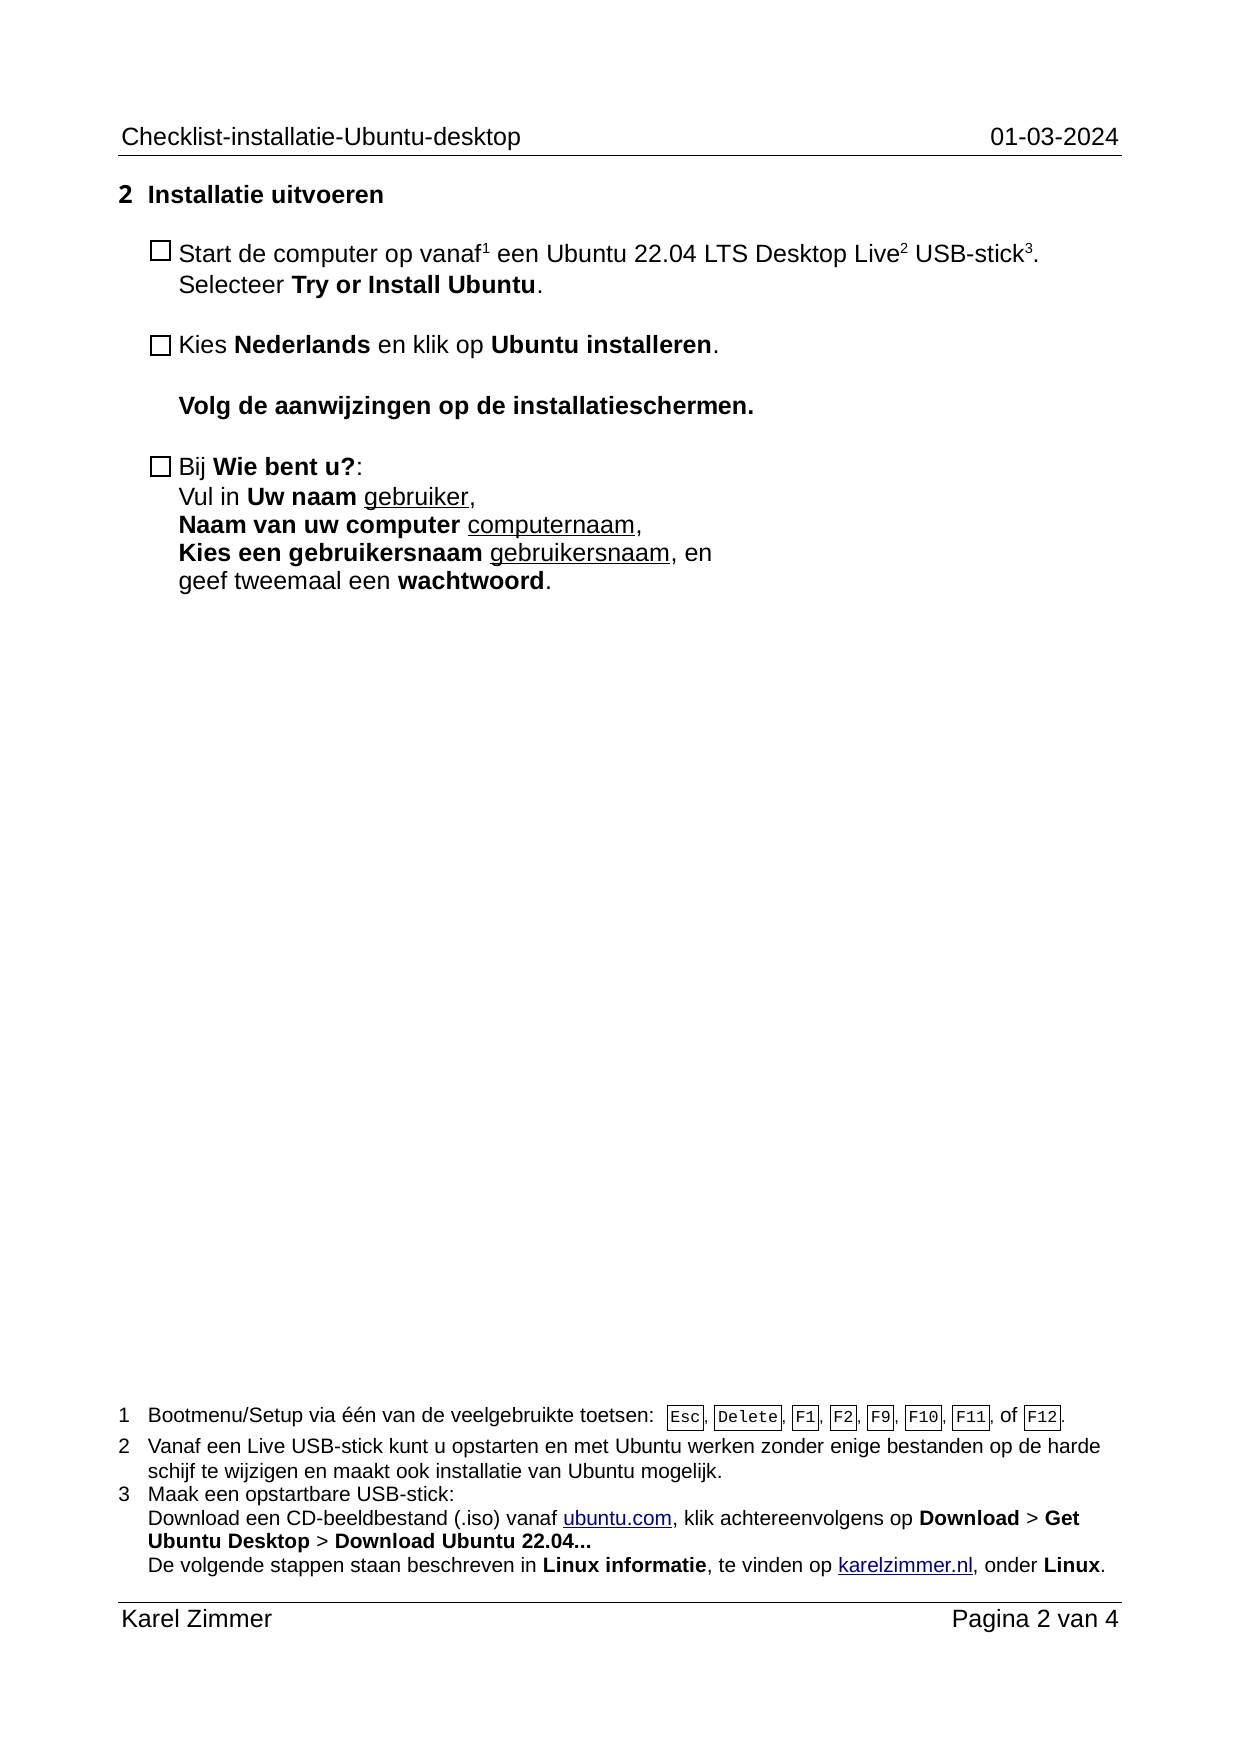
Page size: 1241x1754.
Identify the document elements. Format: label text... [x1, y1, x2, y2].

table_cell [142, 300, 177, 330]
table_cell [142, 451, 177, 482]
table_cell [142, 391, 177, 421]
table_cell Kies Nederlands en klik op Ubuntu installeren. [177, 330, 1122, 360]
list Installatie uitvoeren [118, 177, 1122, 211]
table_cell [177, 300, 1122, 330]
table_cell [177, 360, 1122, 391]
table_cell [142, 421, 177, 451]
table_cell [118, 269, 142, 300]
table_cell [118, 421, 142, 451]
table_cell [118, 391, 142, 421]
table_cell Selecteer Try or Install Ubuntu. [177, 269, 1122, 300]
table_cell [118, 360, 142, 391]
table_cell Bij Wie bent u?: [177, 451, 1122, 482]
table_cell [142, 360, 177, 391]
table_header Start de computer op vanaf een Ubuntu 22.04 LTS Desktop Live USB-stick. [177, 239, 1122, 269]
table_cell [118, 330, 142, 360]
table_cell [142, 330, 177, 360]
table_cell Vul in Uw naam gebruiker, Naam van uw computer computernaam, Kies een gebruikersnaam gebruikersnaam, en geef tweemaal een wachtwoord. [177, 482, 1122, 596]
table_cell Volg de aanwijzingen op de installatieschermen. [177, 391, 1122, 421]
table_cell [142, 482, 177, 596]
table_cell [142, 269, 177, 300]
table_header [118, 239, 142, 269]
table_cell [118, 482, 142, 596]
table_cell [177, 421, 1122, 451]
table_cell [118, 451, 142, 482]
table_cell [118, 300, 142, 330]
table_header [142, 239, 177, 269]
